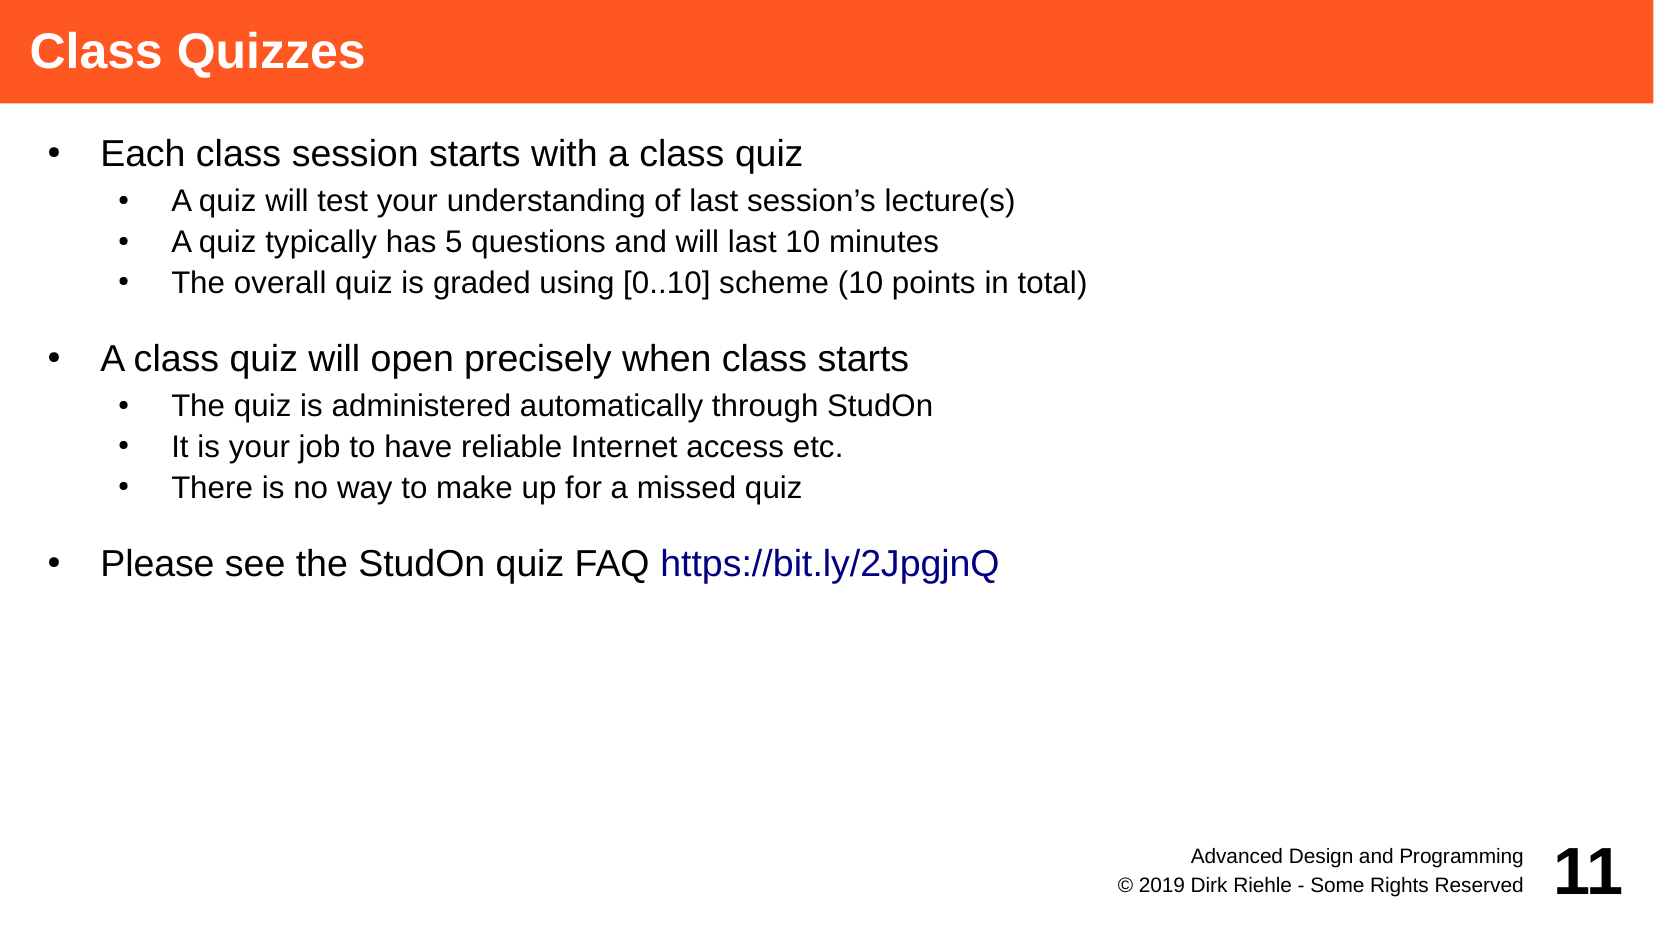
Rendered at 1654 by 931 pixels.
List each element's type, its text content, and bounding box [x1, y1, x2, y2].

title Class Quizzes [0, 0, 1654, 104]
list Each class session starts with a class quiz A quiz will test your understanding of last session’s lecture(s) A quiz typically has 5 questions and will last 10 minutes The overall quiz is graded using [0..10] scheme (10 points in total) A class quiz will open precisely when class starts The quiz is administered automatically through StudOn It is your job to have reliable Internet access etc. There is no way to make up for a missed quiz Please see the StudOn quiz FAQ https://bit.ly/2JpgjnQ [29, 132, 1625, 813]
